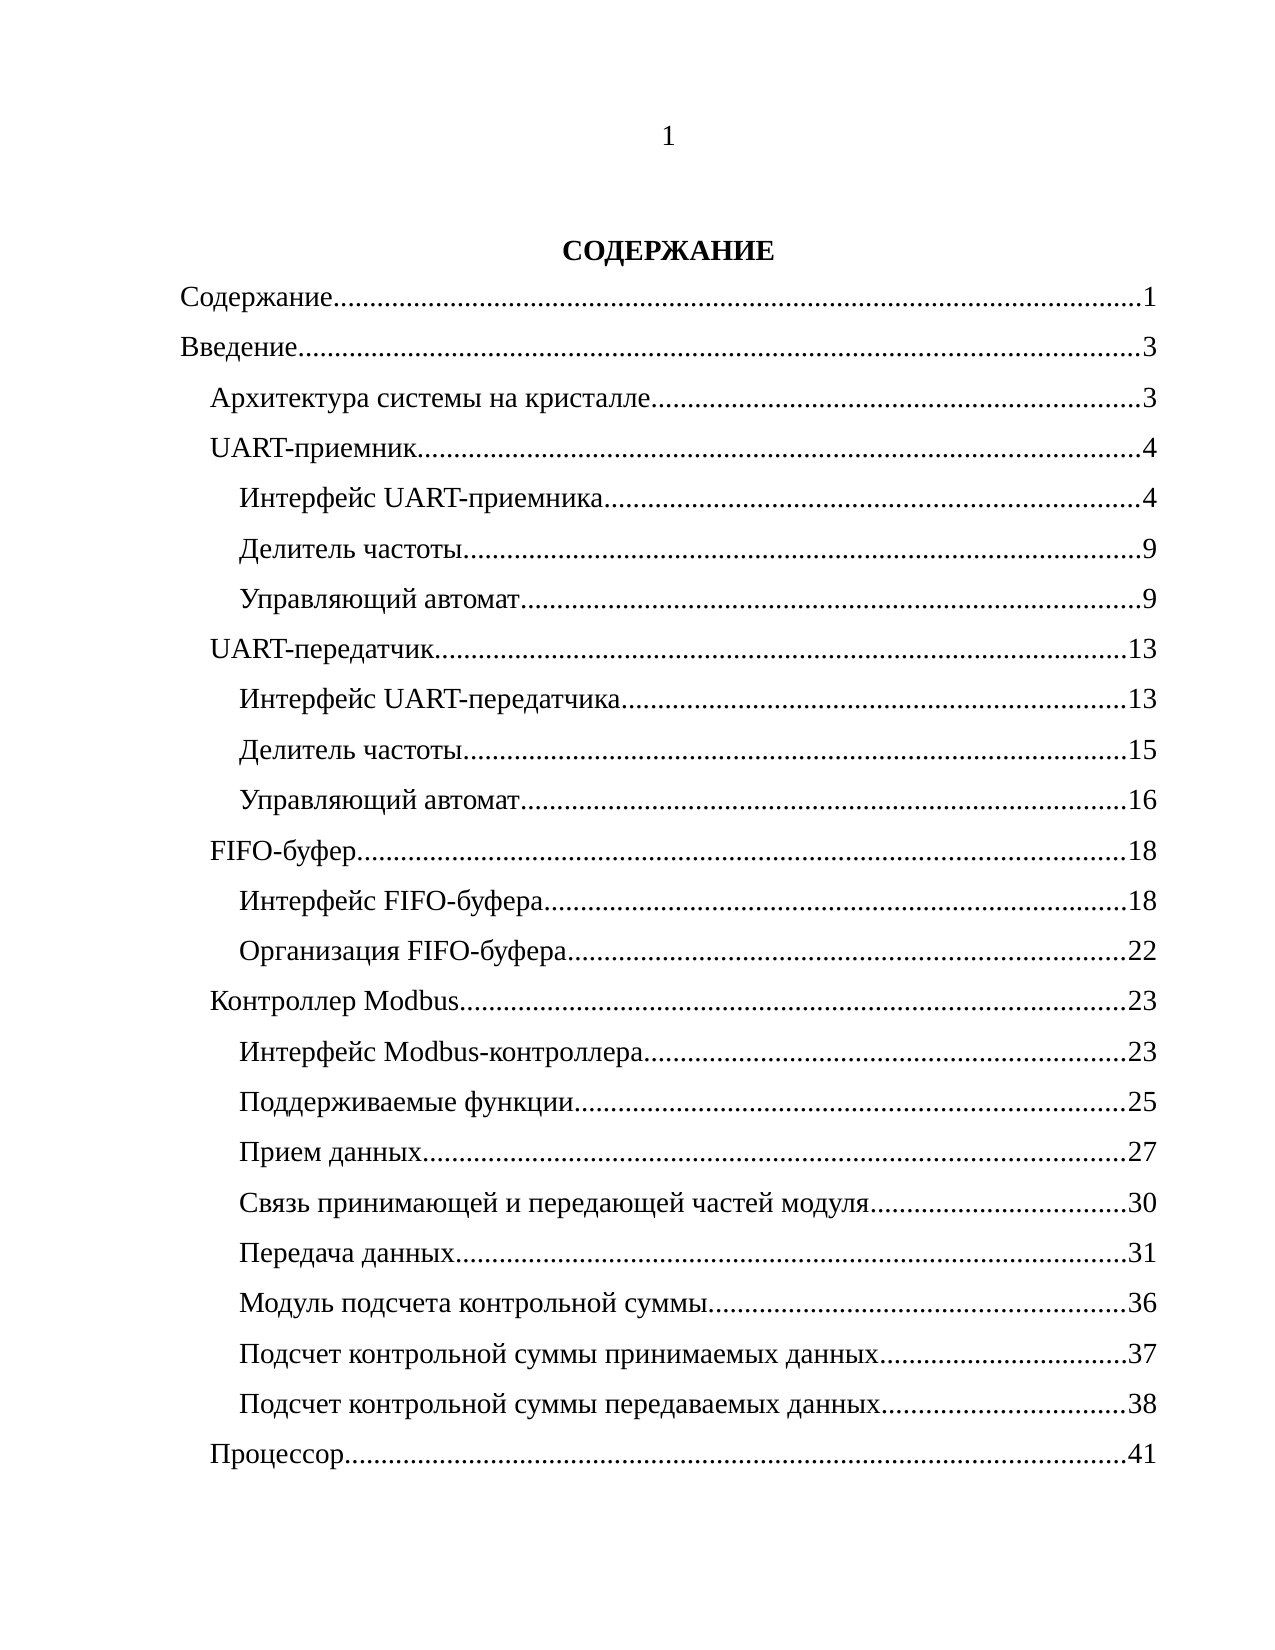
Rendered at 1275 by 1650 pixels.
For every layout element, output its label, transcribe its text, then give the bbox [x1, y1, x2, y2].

text Подсчет контрольной суммы принимаемых данных 37 [239, 1336, 1157, 1369]
text Интерфейс UART-приемника 4 [239, 480, 1157, 514]
text Организация FIFO-буфера 22 [239, 933, 1157, 967]
text Контроллер Modbus 23 [209, 983, 1157, 1017]
text UART-передатчик 13 [209, 631, 1157, 665]
text Поддерживаемые функции 25 [239, 1084, 1157, 1118]
text Архитектура системы на кристалле 3 [209, 380, 1157, 413]
text FIFO-буфер 18 [209, 833, 1157, 866]
text Передача данных 31 [239, 1235, 1157, 1269]
text Процессор 41 [209, 1436, 1157, 1470]
text Прием данных 27 [239, 1134, 1157, 1168]
text Интерфейс UART-передатчика 13 [239, 682, 1157, 715]
text Управляющий автомат 9 [239, 581, 1157, 614]
text Интерфейс Modbus-контроллера 23 [239, 1034, 1157, 1067]
text Делитель частоты 9 [239, 531, 1157, 564]
text Подсчет контрольной суммы передаваемых данных 38 [239, 1386, 1157, 1419]
text Связь принимающей и передающей частей модуля 30 [239, 1185, 1157, 1218]
text Управляющий автомат 16 [239, 782, 1157, 816]
subtitle Содержание [180, 233, 1157, 267]
text Содержание 1 [180, 279, 1157, 313]
text Модуль подсчета контрольной суммы 36 [239, 1285, 1157, 1319]
text Введение 3 [180, 329, 1157, 363]
text Интерфейс FIFO-буфера 18 [239, 883, 1157, 916]
text UART-приемник 4 [209, 430, 1157, 464]
text Делитель частоты 15 [239, 732, 1157, 766]
